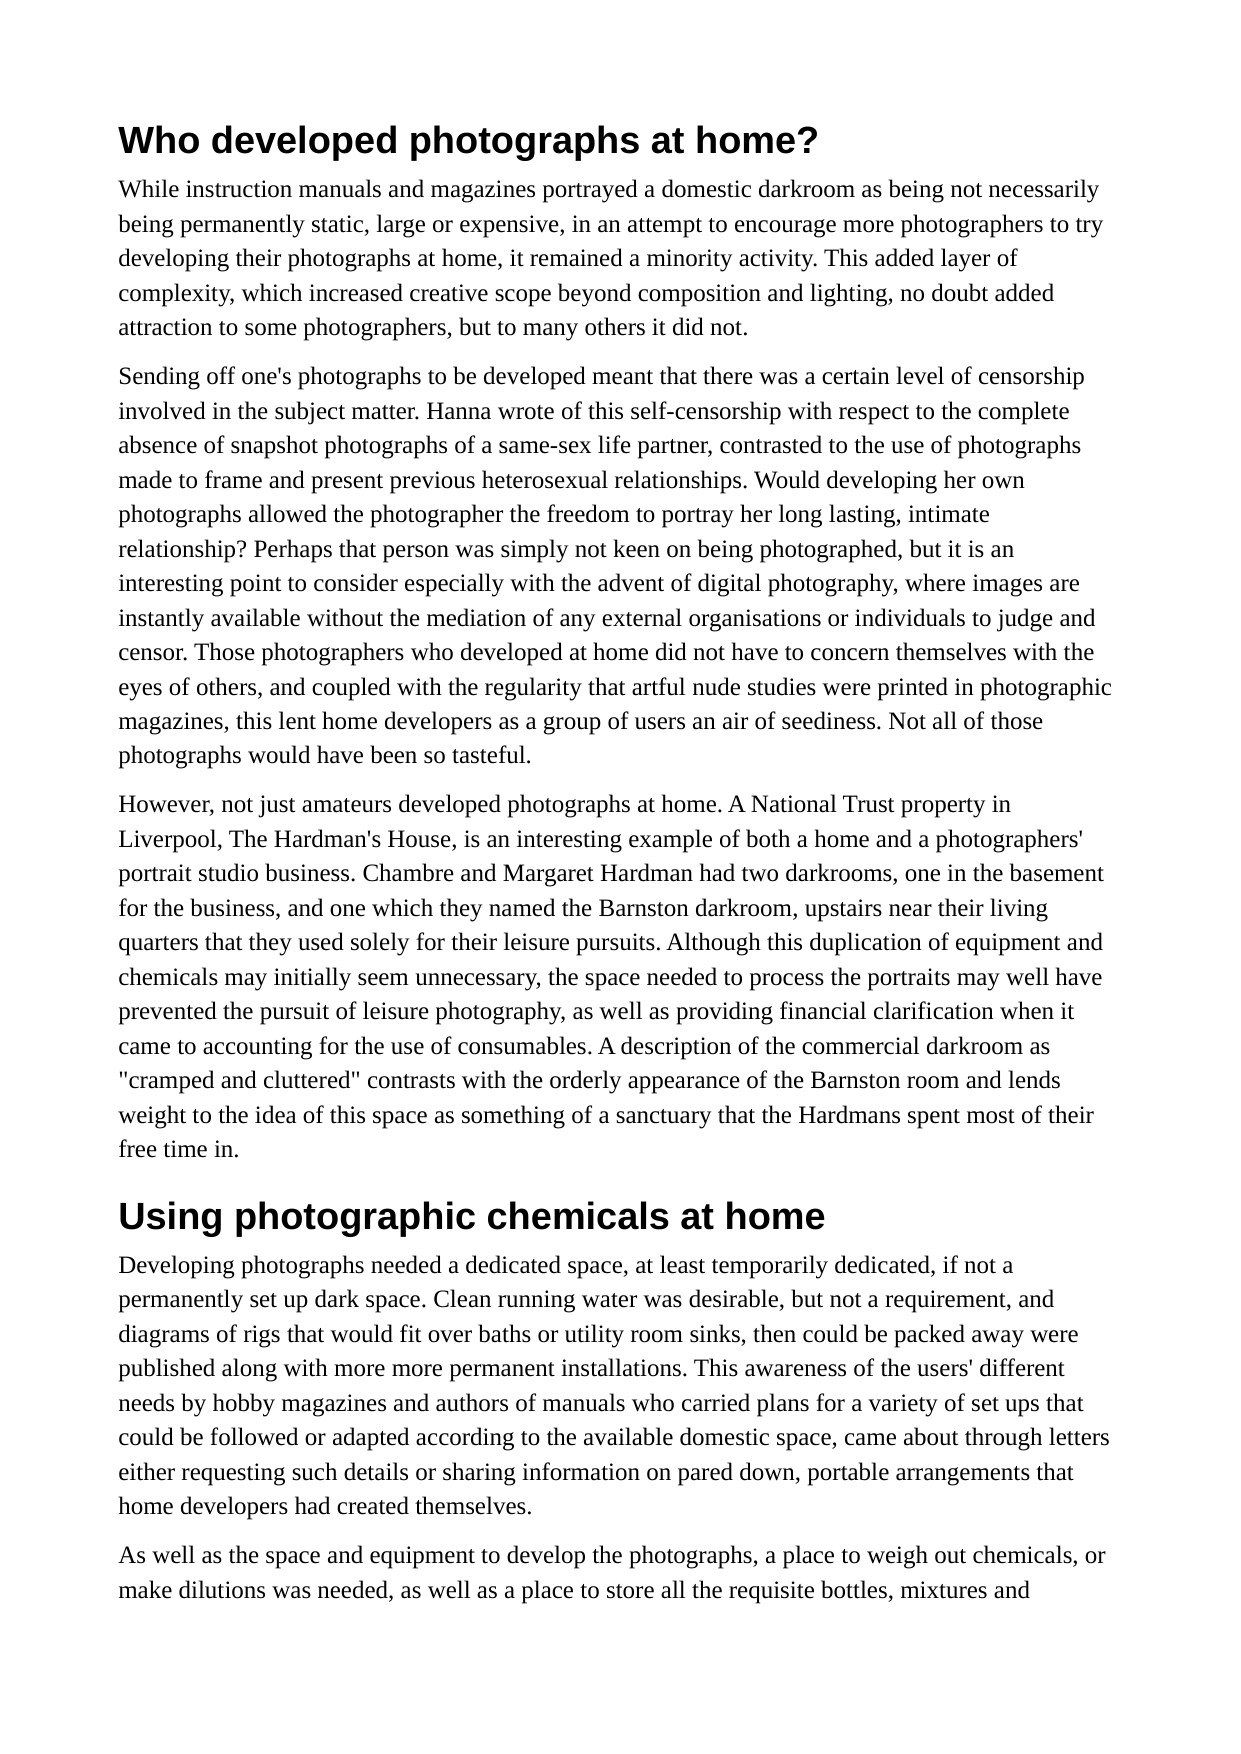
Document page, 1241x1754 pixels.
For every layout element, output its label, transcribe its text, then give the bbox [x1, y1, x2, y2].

subtitle Using photographic chemicals at home [118, 1194, 1122, 1237]
subtitle Who developed photographs at home? [118, 118, 1122, 162]
text As well as the space and equipment to develop the photographs, a place to weigh out chemicals, or make dilutions was needed, as well as a place to store all the requisite bottles, mixtures and [118, 1540, 1122, 1604]
text Developing photographs needed a dedicated space, at least temporarily dedicated, if not a permanently set up dark space. Clean running water was desirable, but not a requirement, and diagrams of rigs that would fit over baths or utility room sinks, then could be packed away were published along with more more permanent installations. This awareness of the users' different needs by hobby magazines and authors of manuals who carried plans for a variety of set ups that could be followed or adapted according to the available domestic space, came about through letters either requesting such details or sharing information on pared down, portable arrangements that home developers had created themselves. [118, 1250, 1122, 1520]
text Sending off one's photographs to be developed meant that there was a certain level of censorship involved in the subject matter. Hanna wrote of this self-censorship with respect to the complete absence of snapshot photographs of a same-sex life partner, contrasted to the use of photographs made to frame and present previous heterosexual relationships. Would developing her own photographs allowed the photographer the freedom to portray her long lasting, intimate relationship? Perhaps that person was simply not keen on being photographed, but it is an interesting point to consider especially with the advent of digital photography, where images are instantly available without the mediation of any external organisations or individuals to judge and censor. Those photographers who developed at home did not have to concern themselves with the eyes of others, and coupled with the regularity that artful nude studies were printed in photographic magazines, this lent home developers as a group of users an air of seediness. Not all of those photographs would have been so tasteful. [118, 361, 1122, 769]
text While instruction manuals and magazines portrayed a domestic darkroom as being not necessarily being permanently static, large or expensive, in an attempt to encourage more photographers to try developing their photographs at home, it remained a minority activity. This added layer of complexity, which increased creative scope beyond composition and lighting, no doubt added attraction to some photographers, but to many others it did not. [118, 174, 1122, 341]
text However, not just amateurs developed photographs at home. A National Trust property in Liverpool, The Hardman's House, is an interesting example of both a home and a photographers' portrait studio business. Chambre and Margaret Hardman had two darkrooms, one in the basement for the business, and one which they named the Barnston darkroom, upstairs near their living quarters that they used solely for their leisure pursuits. Although this duplication of equipment and chemicals may initially seem unnecessary, the space needed to process the portraits may well have prevented the pursuit of leisure photography, as well as providing financial clarification when it came to accounting for the use of consumables. A description of the commercial darkroom as "cramped and cluttered" contrasts with the orderly appearance of the Barnston room and lends weight to the idea of this space as something of a sanctuary that the Hardmans spent most of their free time in. [118, 789, 1122, 1163]
